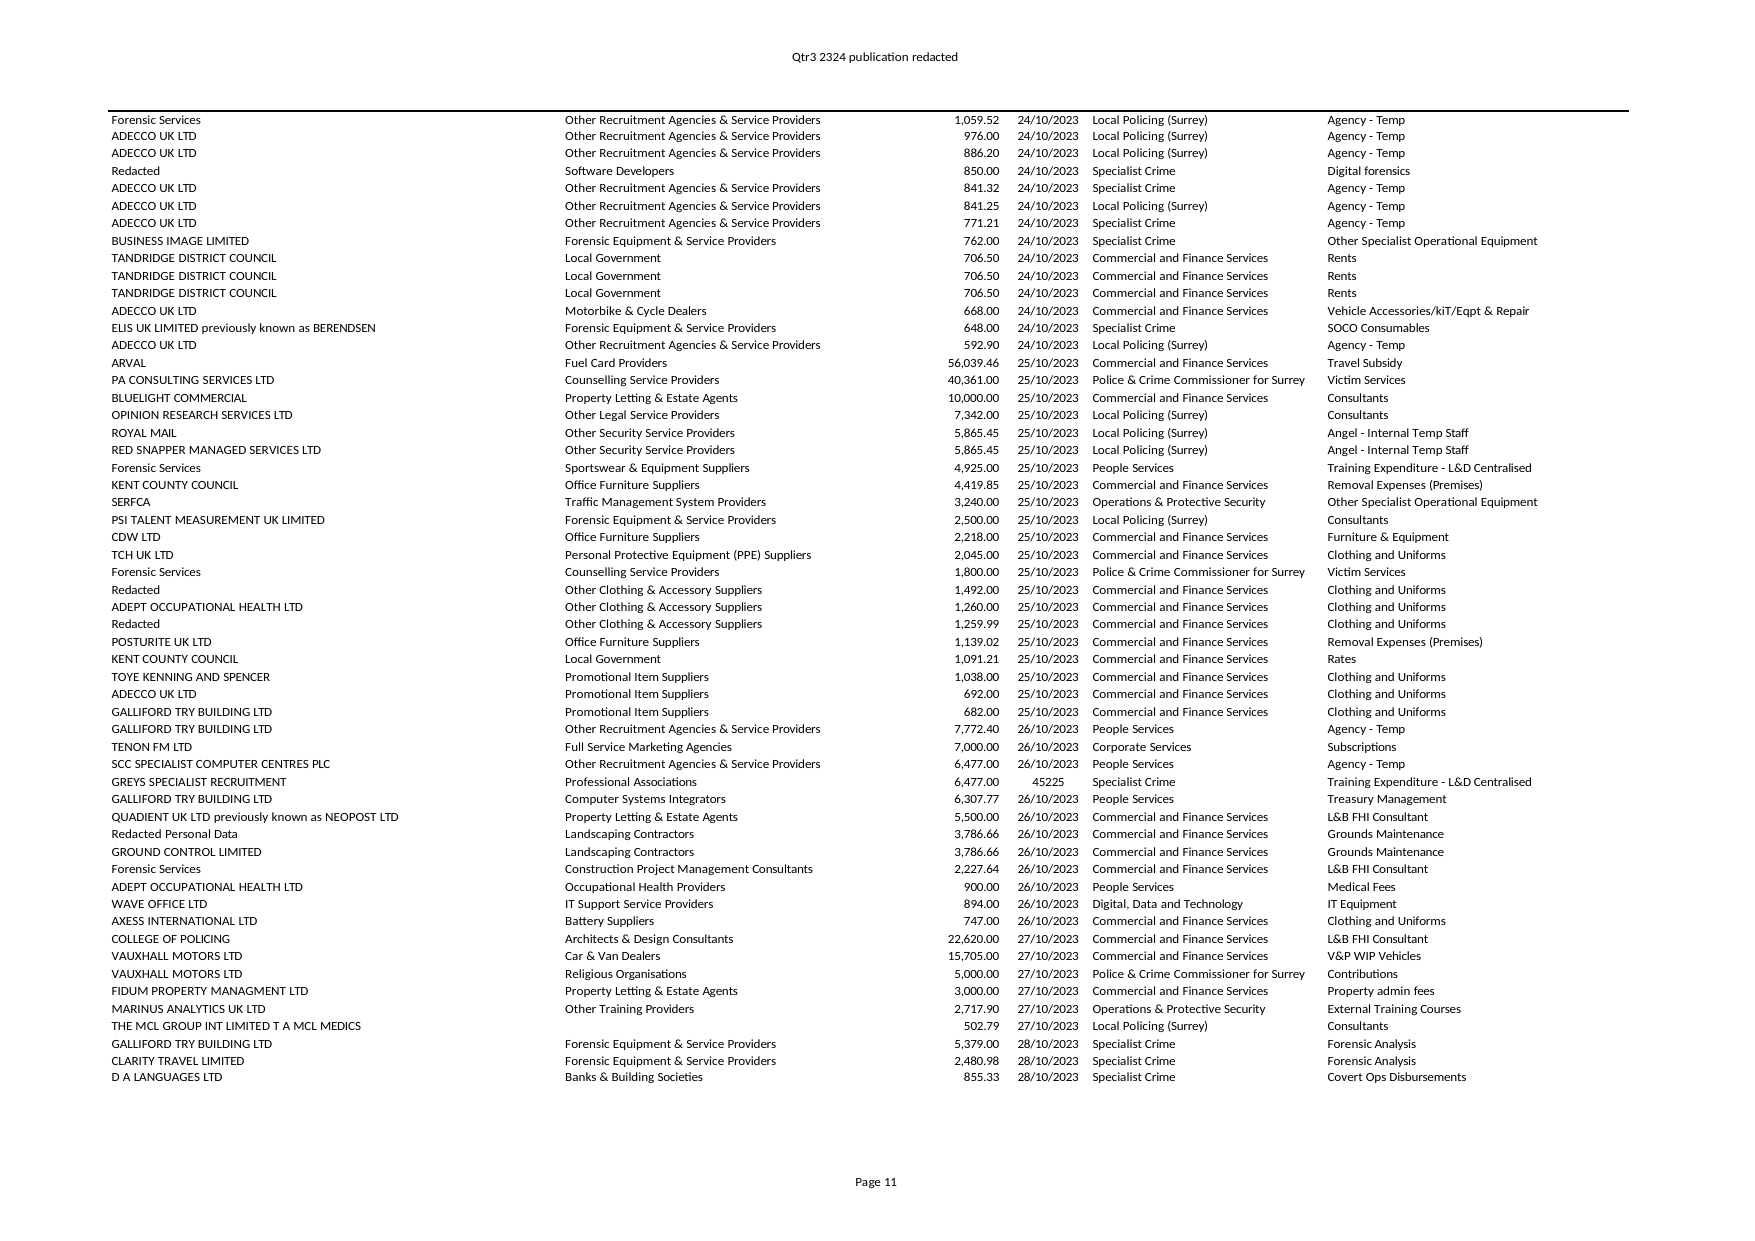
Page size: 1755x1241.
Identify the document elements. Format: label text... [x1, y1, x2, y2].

table_cell TENON FM LTD [108, 739, 562, 756]
table_cell Redacted [108, 163, 562, 181]
table_cell Banks & Building Societies [562, 1071, 920, 1086]
table_cell 25/10/2023 [1004, 582, 1089, 599]
table_cell 28/10/2023 [1004, 1053, 1089, 1071]
table_cell KENT COUNTY COUNCIL [108, 652, 562, 669]
table_cell 25/10/2023 [1004, 425, 1089, 442]
table_cell 5,500.00 [920, 809, 1004, 826]
table_cell CLARITY TRAVEL LIMITED [108, 1053, 562, 1071]
table_cell 27/10/2023 [1004, 1018, 1089, 1036]
table_cell ADECCO UK LTD [108, 128, 562, 146]
table_cell 25/10/2023 [1004, 529, 1089, 547]
table_cell 894.00 [920, 896, 1004, 913]
table_cell Other Recruitment Agencies & Service Providers [562, 198, 920, 215]
table_cell Computer Systems Integrators [562, 791, 920, 809]
table_cell 841.32 [920, 181, 1004, 198]
table_cell 25/10/2023 [1004, 599, 1089, 617]
table_cell 1,800.00 [920, 564, 1004, 582]
table_cell 3,786.66 [920, 844, 1004, 861]
table_cell Other Recruitment Agencies & Service Providers [562, 721, 920, 739]
table_cell COLLEGE OF POLICING [108, 931, 562, 948]
table_cell 24/10/2023 [1004, 128, 1089, 146]
table_cell Training Expenditure - L&D Centralised [1324, 460, 1629, 477]
table_cell 27/10/2023 [1004, 984, 1089, 1001]
table_cell 2,227.64 [920, 861, 1004, 879]
table_cell People Services [1089, 460, 1324, 477]
table_cell 25/10/2023 [1004, 390, 1089, 407]
table_cell Promotional Item Suppliers [562, 687, 920, 704]
table_cell Police & Crime Commissioner for Surrey [1089, 966, 1324, 983]
table_cell 3,786.66 [920, 826, 1004, 844]
table_cell GROUND CONTROL LIMITED [108, 844, 562, 861]
table_cell THE MCL GROUP INT LIMITED T A MCL MEDICS [108, 1018, 562, 1036]
table_cell Rents [1324, 250, 1629, 268]
table_cell 1,091.21 [920, 652, 1004, 669]
table_cell IT Support Service Providers [562, 896, 920, 913]
table_cell 2,045.00 [920, 547, 1004, 564]
table_cell 5,379.00 [920, 1036, 1004, 1053]
table_cell Forensic Equipment & Service Providers [562, 1036, 920, 1053]
table_cell MARINUS ANALYTICS UK LTD [108, 1001, 562, 1018]
table_cell Commercial and Finance Services [1089, 634, 1324, 652]
table_cell Other Specialist Operational Equipment [1324, 495, 1629, 512]
table_cell 886.20 [920, 146, 1004, 163]
table_cell Other Recruitment Agencies & Service Providers [562, 215, 920, 233]
table_cell BUSINESS IMAGE LIMITED [108, 233, 562, 250]
table_cell Forensic Analysis [1324, 1053, 1629, 1071]
table_cell Occupational Health Providers [562, 879, 920, 896]
table_cell Digital, Data and Technology [1089, 896, 1324, 913]
table_cell Rents [1324, 268, 1629, 285]
table_cell Redacted [108, 617, 562, 634]
table_cell ARVAL [108, 355, 562, 372]
table_cell 5,865.45 [920, 442, 1004, 460]
table_cell 706.50 [920, 285, 1004, 303]
table_cell QUADIENT UK LTD previously known as NEOPOST LTD [108, 809, 562, 826]
table_cell 26/10/2023 [1004, 809, 1089, 826]
table_cell 850.00 [920, 163, 1004, 181]
table_cell SCC SPECIALIST COMPUTER CENTRES PLC [108, 756, 562, 774]
table_cell Fuel Card Providers [562, 355, 920, 372]
table_cell PSI TALENT MEASUREMENT UK LIMITED [108, 512, 562, 529]
table_cell Sportswear & Equipment Suppliers [562, 460, 920, 477]
table_cell SOCO Consumables [1324, 320, 1629, 337]
table_cell Other Recruitment Agencies & Service Providers [562, 338, 920, 355]
table_cell 592.90 [920, 338, 1004, 355]
table_cell 2,218.00 [920, 529, 1004, 547]
table_cell Medical Fees [1324, 879, 1629, 896]
table_cell ADECCO UK LTD [108, 146, 562, 163]
table_cell Commercial and Finance Services [1089, 547, 1324, 564]
table_cell ADECCO UK LTD [108, 215, 562, 233]
table_cell Other Security Service Providers [562, 425, 920, 442]
table_cell 25/10/2023 [1004, 564, 1089, 582]
table_cell Architects & Design Consultants [562, 931, 920, 948]
table_cell 25/10/2023 [1004, 652, 1089, 669]
table_cell 45225 [1004, 774, 1089, 791]
table_cell Specialist Crime [1089, 320, 1324, 337]
table_cell GALLIFORD TRY BUILDING LTD [108, 791, 562, 809]
table_cell Office Furniture Suppliers [562, 529, 920, 547]
table_cell 7,000.00 [920, 739, 1004, 756]
table_cell 25/10/2023 [1004, 460, 1089, 477]
table_cell Agency - Temp [1324, 128, 1629, 146]
table_cell 1,492.00 [920, 582, 1004, 599]
table_cell 26/10/2023 [1004, 739, 1089, 756]
table_cell Promotional Item Suppliers [562, 704, 920, 721]
table_cell Victim Services [1324, 372, 1629, 390]
table_cell 855.33 [920, 1071, 1004, 1086]
table_cell 56,039.46 [920, 355, 1004, 372]
table_cell Forensic Analysis [1324, 1036, 1629, 1053]
table_cell GALLIFORD TRY BUILDING LTD [108, 704, 562, 721]
table_cell 24/10/2023 [1004, 146, 1089, 163]
table_cell Commercial and Finance Services [1089, 599, 1324, 617]
table_cell ELIS UK LIMITED previously known as BERENDSEN [108, 320, 562, 337]
table_cell Specialist Crime [1089, 1071, 1324, 1086]
table_cell WAVE OFFICE LTD [108, 896, 562, 913]
table_cell Local Policing (Surrey) [1089, 338, 1324, 355]
table_cell Clothing and Uniforms [1324, 582, 1629, 599]
table_cell Software Developers [562, 163, 920, 181]
table_cell BLUELIGHT COMMERCIAL [108, 390, 562, 407]
table_cell Property Letting & Estate Agents [562, 984, 920, 1001]
table_cell TCH UK LTD [108, 547, 562, 564]
table_cell Counselling Service Providers [562, 564, 920, 582]
table_cell Forensic Services [108, 460, 562, 477]
table_cell POSTURITE UK LTD [108, 634, 562, 652]
table_cell 4,419.85 [920, 477, 1004, 494]
table_cell 24/10/2023 [1004, 320, 1089, 337]
table_cell Specialist Crime [1089, 181, 1324, 198]
table_cell 27/10/2023 [1004, 1001, 1089, 1018]
table_cell Other Security Service Providers [562, 442, 920, 460]
table_cell 706.50 [920, 250, 1004, 268]
table_cell Rates [1324, 652, 1629, 669]
table_cell 25/10/2023 [1004, 407, 1089, 425]
table_cell Forensic Services [108, 861, 562, 879]
table_cell Clothing and Uniforms [1324, 617, 1629, 634]
table_cell 1,139.02 [920, 634, 1004, 652]
table_cell 7,342.00 [920, 407, 1004, 425]
table_cell Commercial and Finance Services [1089, 582, 1324, 599]
table_cell Furniture & Equipment [1324, 529, 1629, 547]
table_cell AXESS INTERNATIONAL LTD [108, 914, 562, 931]
table_cell ADECCO UK LTD [108, 687, 562, 704]
table_cell 3,240.00 [920, 495, 1004, 512]
table_cell Forensic Equipment & Service Providers [562, 233, 920, 250]
table_cell GALLIFORD TRY BUILDING LTD [108, 721, 562, 739]
table_cell 692.00 [920, 687, 1004, 704]
table_cell 5,000.00 [920, 966, 1004, 983]
table_cell Commercial and Finance Services [1089, 477, 1324, 494]
table_cell Local Policing (Surrey) [1089, 112, 1324, 128]
table_cell 27/10/2023 [1004, 966, 1089, 983]
table_cell Removal Expenses (Premises) [1324, 634, 1629, 652]
table_cell Other Clothing & Accessory Suppliers [562, 599, 920, 617]
table_cell 24/10/2023 [1004, 215, 1089, 233]
table_cell Agency - Temp [1324, 338, 1629, 355]
table_cell OPINION RESEARCH SERVICES LTD [108, 407, 562, 425]
table_cell Battery Suppliers [562, 914, 920, 931]
table_cell 24/10/2023 [1004, 303, 1089, 320]
table_cell Redacted Personal Data [108, 826, 562, 844]
table_cell 7,772.40 [920, 721, 1004, 739]
table_cell 502.79 [920, 1018, 1004, 1036]
table_cell Clothing and Uniforms [1324, 704, 1629, 721]
table_cell L&B FHI Consultant [1324, 931, 1629, 948]
table_cell Vehicle Accessories/kiT/Eqpt & Repair [1324, 303, 1629, 320]
table_cell ADECCO UK LTD [108, 181, 562, 198]
table_cell Commercial and Finance Services [1089, 687, 1324, 704]
table_cell IT Equipment [1324, 896, 1629, 913]
table_cell Clothing and Uniforms [1324, 914, 1629, 931]
table_cell Consultants [1324, 390, 1629, 407]
table_cell Commercial and Finance Services [1089, 844, 1324, 861]
table_cell Commercial and Finance Services [1089, 914, 1324, 931]
table_cell Agency - Temp [1324, 756, 1629, 774]
table_cell Other Recruitment Agencies & Service Providers [562, 112, 920, 128]
table_cell Digital forensics [1324, 163, 1629, 181]
table_cell Covert Ops Disbursements [1324, 1071, 1629, 1086]
table_cell Police & Crime Commissioner for Surrey [1089, 564, 1324, 582]
table_cell Grounds Maintenance [1324, 826, 1629, 844]
table_cell 26/10/2023 [1004, 844, 1089, 861]
table_cell People Services [1089, 721, 1324, 739]
table_cell 900.00 [920, 879, 1004, 896]
table_cell CDW LTD [108, 529, 562, 547]
table_cell [562, 1018, 920, 1036]
table_cell Specialist Crime [1089, 774, 1324, 791]
table_cell 1,059.52 [920, 112, 1004, 128]
table_cell Corporate Services [1089, 739, 1324, 756]
table_cell Office Furniture Suppliers [562, 634, 920, 652]
table_cell Other Recruitment Agencies & Service Providers [562, 146, 920, 163]
table_cell Angel - Internal Temp Staff [1324, 425, 1629, 442]
table_cell 1,038.00 [920, 669, 1004, 687]
table_cell Travel Subsidy [1324, 355, 1629, 372]
table_cell Local Policing (Surrey) [1089, 442, 1324, 460]
table_cell Forensic Services [108, 112, 562, 128]
table_cell Other Specialist Operational Equipment [1324, 233, 1629, 250]
table_cell 26/10/2023 [1004, 721, 1089, 739]
table_cell L&B FHI Consultant [1324, 861, 1629, 879]
table_cell Local Policing (Surrey) [1089, 407, 1324, 425]
table_cell Treasury Management [1324, 791, 1629, 809]
table_cell VAUXHALL MOTORS LTD [108, 949, 562, 966]
table_cell TANDRIDGE DISTRICT COUNCIL [108, 268, 562, 285]
table_cell Specialist Crime [1089, 1053, 1324, 1071]
table_cell ROYAL MAIL [108, 425, 562, 442]
table_cell 25/10/2023 [1004, 512, 1089, 529]
table_cell 762.00 [920, 233, 1004, 250]
table_cell Other Training Providers [562, 1001, 920, 1018]
table_cell Other Legal Service Providers [562, 407, 920, 425]
table_cell Consultants [1324, 407, 1629, 425]
table_cell Agency - Temp [1324, 215, 1629, 233]
table_cell Forensic Equipment & Service Providers [562, 1053, 920, 1071]
table_cell PA CONSULTING SERVICES LTD [108, 372, 562, 390]
table_cell Promotional Item Suppliers [562, 669, 920, 687]
table_cell Commercial and Finance Services [1089, 250, 1324, 268]
table_cell Other Recruitment Agencies & Service Providers [562, 181, 920, 198]
table_cell Clothing and Uniforms [1324, 599, 1629, 617]
table_cell Agency - Temp [1324, 721, 1629, 739]
table_cell Police & Crime Commissioner for Surrey [1089, 372, 1324, 390]
table_cell Forensic Equipment & Service Providers [562, 512, 920, 529]
table_cell ADECCO UK LTD [108, 338, 562, 355]
table_cell 26/10/2023 [1004, 879, 1089, 896]
table_cell Commercial and Finance Services [1089, 826, 1324, 844]
table_cell Commercial and Finance Services [1089, 285, 1324, 303]
table_cell Property Letting & Estate Agents [562, 390, 920, 407]
table_cell Agency - Temp [1324, 181, 1629, 198]
table_cell 25/10/2023 [1004, 634, 1089, 652]
table_cell Local Government [562, 285, 920, 303]
table_cell RED SNAPPER MANAGED SERVICES LTD [108, 442, 562, 460]
table_cell People Services [1089, 791, 1324, 809]
table_cell Forensic Services [108, 564, 562, 582]
table_cell 15,705.00 [920, 949, 1004, 966]
table_cell Subscriptions [1324, 739, 1629, 756]
table_cell 26/10/2023 [1004, 756, 1089, 774]
table_cell People Services [1089, 879, 1324, 896]
table_cell TANDRIDGE DISTRICT COUNCIL [108, 250, 562, 268]
table_cell Local Policing (Surrey) [1089, 198, 1324, 215]
table_cell 10,000.00 [920, 390, 1004, 407]
table_cell 25/10/2023 [1004, 495, 1089, 512]
table_cell 25/10/2023 [1004, 617, 1089, 634]
table_cell Local Policing (Surrey) [1089, 512, 1324, 529]
table_cell 5,865.45 [920, 425, 1004, 442]
table_cell Commercial and Finance Services [1089, 617, 1324, 634]
table_cell Training Expenditure - L&D Centralised [1324, 774, 1629, 791]
table_cell Traffic Management System Providers [562, 495, 920, 512]
table_cell Commercial and Finance Services [1089, 809, 1324, 826]
table_cell 4,925.00 [920, 460, 1004, 477]
table_cell 6,477.00 [920, 756, 1004, 774]
table_cell 682.00 [920, 704, 1004, 721]
table_cell Commercial and Finance Services [1089, 390, 1324, 407]
table_cell Commercial and Finance Services [1089, 529, 1324, 547]
table_cell Car & Van Dealers [562, 949, 920, 966]
table_cell TANDRIDGE DISTRICT COUNCIL [108, 285, 562, 303]
table_cell Agency - Temp [1324, 112, 1629, 128]
table_cell 25/10/2023 [1004, 704, 1089, 721]
table_cell Commercial and Finance Services [1089, 355, 1324, 372]
table_cell Operations & Protective Security [1089, 1001, 1324, 1018]
table_cell SERFCA [108, 495, 562, 512]
table_cell Landscaping Contractors [562, 826, 920, 844]
table_cell 26/10/2023 [1004, 826, 1089, 844]
table_cell 25/10/2023 [1004, 477, 1089, 494]
table_cell Commercial and Finance Services [1089, 268, 1324, 285]
table_cell V&P WIP Vehicles [1324, 949, 1629, 966]
table_cell Other Recruitment Agencies & Service Providers [562, 756, 920, 774]
table_cell Specialist Crime [1089, 233, 1324, 250]
table_cell 706.50 [920, 268, 1004, 285]
table_cell Property Letting & Estate Agents [562, 809, 920, 826]
table_cell Clothing and Uniforms [1324, 669, 1629, 687]
table_cell Religious Organisations [562, 966, 920, 983]
table_cell Local Policing (Surrey) [1089, 1018, 1324, 1036]
table_cell Other Clothing & Accessory Suppliers [562, 582, 920, 599]
table_cell TOYE KENNING AND SPENCER [108, 669, 562, 687]
table_cell L&B FHI Consultant [1324, 809, 1629, 826]
table_cell 24/10/2023 [1004, 112, 1089, 128]
table_cell ADECCO UK LTD [108, 303, 562, 320]
table_cell GREYS SPECIALIST RECRUITMENT [108, 774, 562, 791]
table_cell 26/10/2023 [1004, 861, 1089, 879]
table_cell 771.21 [920, 215, 1004, 233]
table_cell ADEPT OCCUPATIONAL HEALTH LTD [108, 599, 562, 617]
table_cell Grounds Maintenance [1324, 844, 1629, 861]
table_cell Other Clothing & Accessory Suppliers [562, 617, 920, 634]
table_cell 6,477.00 [920, 774, 1004, 791]
table_cell 26/10/2023 [1004, 791, 1089, 809]
table_cell Commercial and Finance Services [1089, 861, 1324, 879]
table_cell Agency - Temp [1324, 198, 1629, 215]
table_cell 28/10/2023 [1004, 1036, 1089, 1053]
table_cell 40,361.00 [920, 372, 1004, 390]
table_cell Property admin fees [1324, 984, 1629, 1001]
table_cell 26/10/2023 [1004, 896, 1089, 913]
table_cell D A LANGUAGES LTD [108, 1071, 562, 1086]
table_cell 25/10/2023 [1004, 687, 1089, 704]
table_cell 25/10/2023 [1004, 547, 1089, 564]
table_cell 24/10/2023 [1004, 233, 1089, 250]
table_cell Commercial and Finance Services [1089, 984, 1324, 1001]
table_cell Operations & Protective Security [1089, 495, 1324, 512]
table_cell Victim Services [1324, 564, 1629, 582]
table_cell 24/10/2023 [1004, 338, 1089, 355]
table_cell 27/10/2023 [1004, 931, 1089, 948]
table_cell Local Government [562, 250, 920, 268]
table_cell Forensic Equipment & Service Providers [562, 320, 920, 337]
table_cell Local Policing (Surrey) [1089, 425, 1324, 442]
table_cell Redacted [108, 582, 562, 599]
table_cell Other Recruitment Agencies & Service Providers [562, 128, 920, 146]
table_cell FIDUM PROPERTY MANAGMENT LTD [108, 984, 562, 1001]
table_cell 26/10/2023 [1004, 914, 1089, 931]
table_cell Counselling Service Providers [562, 372, 920, 390]
table_cell Local Policing (Surrey) [1089, 146, 1324, 163]
table_cell Commercial and Finance Services [1089, 931, 1324, 948]
table_cell GALLIFORD TRY BUILDING LTD [108, 1036, 562, 1053]
table_cell 3,000.00 [920, 984, 1004, 1001]
table_cell Office Furniture Suppliers [562, 477, 920, 494]
table_cell Personal Protective Equipment (PPE) Suppliers [562, 547, 920, 564]
table_cell ADEPT OCCUPATIONAL HEALTH LTD [108, 879, 562, 896]
table_cell Full Service Marketing Agencies [562, 739, 920, 756]
table_cell Consultants [1324, 1018, 1629, 1036]
table_cell Clothing and Uniforms [1324, 547, 1629, 564]
table_cell 24/10/2023 [1004, 268, 1089, 285]
table_cell Professional Associations [562, 774, 920, 791]
table_cell 2,480.98 [920, 1053, 1004, 1071]
table_cell Local Policing (Surrey) [1089, 128, 1324, 146]
table_cell 25/10/2023 [1004, 372, 1089, 390]
table_cell 1,259.99 [920, 617, 1004, 634]
table_cell 841.25 [920, 198, 1004, 215]
table_cell 25/10/2023 [1004, 355, 1089, 372]
table_cell Specialist Crime [1089, 1036, 1324, 1053]
table_cell 6,307.77 [920, 791, 1004, 809]
table_cell External Training Courses [1324, 1001, 1629, 1018]
table_cell Specialist Crime [1089, 163, 1324, 181]
table_cell Commercial and Finance Services [1089, 669, 1324, 687]
table_cell 24/10/2023 [1004, 285, 1089, 303]
table_cell 24/10/2023 [1004, 198, 1089, 215]
table_cell Specialist Crime [1089, 215, 1324, 233]
table_cell 25/10/2023 [1004, 442, 1089, 460]
table_cell Landscaping Contractors [562, 844, 920, 861]
table_cell VAUXHALL MOTORS LTD [108, 966, 562, 983]
table_cell Local Government [562, 652, 920, 669]
table_cell Clothing and Uniforms [1324, 687, 1629, 704]
table_cell Commercial and Finance Services [1089, 303, 1324, 320]
table_cell 2,717.90 [920, 1001, 1004, 1018]
table_cell 648.00 [920, 320, 1004, 337]
table_cell 28/10/2023 [1004, 1071, 1089, 1086]
table_cell People Services [1089, 756, 1324, 774]
table_cell 24/10/2023 [1004, 181, 1089, 198]
table_cell Consultants [1324, 512, 1629, 529]
table_cell Rents [1324, 285, 1629, 303]
table_cell 747.00 [920, 914, 1004, 931]
table_cell Motorbike & Cycle Dealers [562, 303, 920, 320]
table_cell 668.00 [920, 303, 1004, 320]
table_cell Local Government [562, 268, 920, 285]
table_cell Commercial and Finance Services [1089, 652, 1324, 669]
table_cell 976.00 [920, 128, 1004, 146]
table_cell Contributions [1324, 966, 1629, 983]
table_cell 24/10/2023 [1004, 250, 1089, 268]
table_cell ADECCO UK LTD [108, 198, 562, 215]
table_cell Construction Project Management Consultants [562, 861, 920, 879]
table_cell Commercial and Finance Services [1089, 704, 1324, 721]
table_cell 27/10/2023 [1004, 949, 1089, 966]
table_cell 2,500.00 [920, 512, 1004, 529]
table_cell 25/10/2023 [1004, 669, 1089, 687]
table_cell 1,260.00 [920, 599, 1004, 617]
table_cell Agency - Temp [1324, 146, 1629, 163]
table_cell KENT COUNTY COUNCIL [108, 477, 562, 494]
table_cell Removal Expenses (Premises) [1324, 477, 1629, 494]
table_cell 24/10/2023 [1004, 163, 1089, 181]
table_cell Angel - Internal Temp Staff [1324, 442, 1629, 460]
table_cell 22,620.00 [920, 931, 1004, 948]
table_cell Commercial and Finance Services [1089, 949, 1324, 966]
